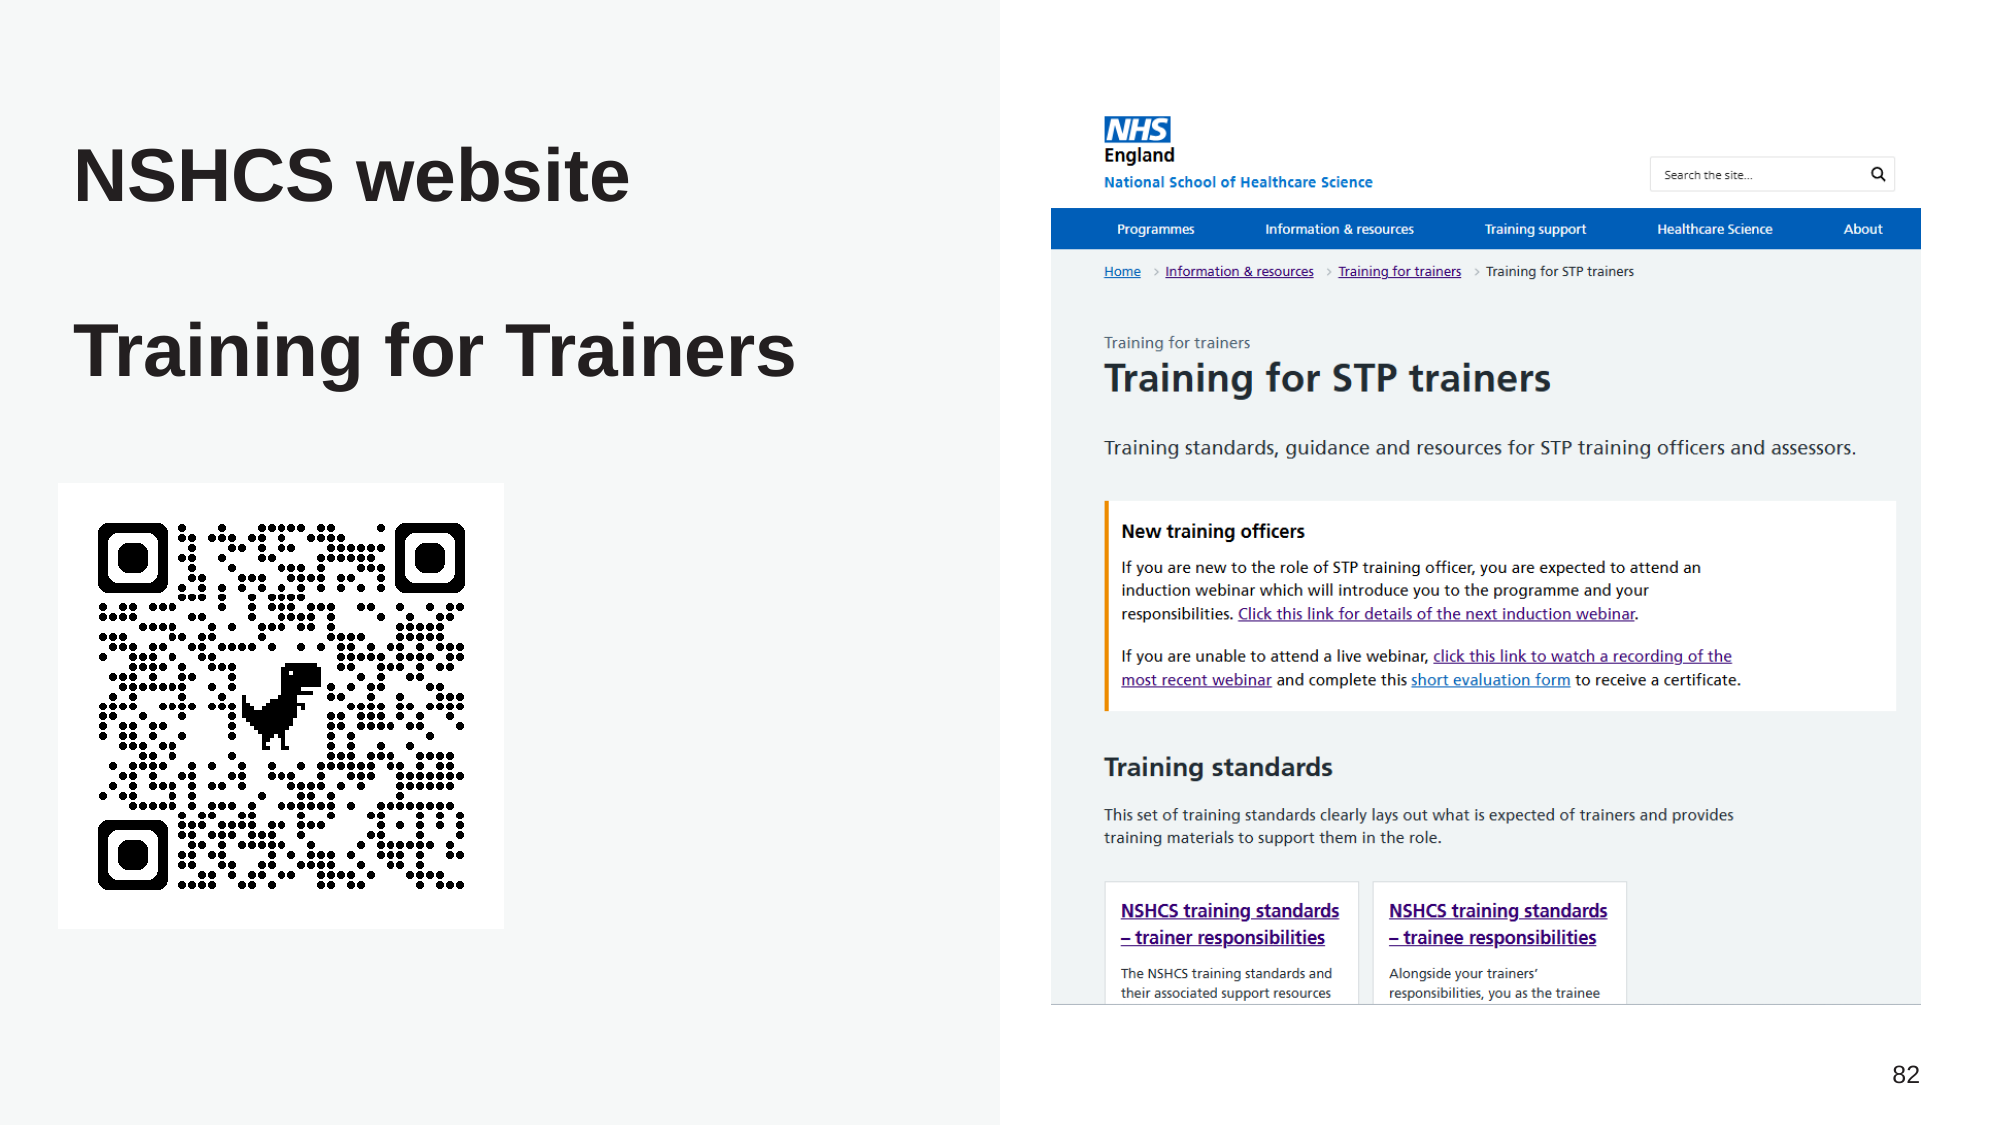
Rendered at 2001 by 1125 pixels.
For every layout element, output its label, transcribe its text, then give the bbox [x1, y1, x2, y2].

title NSHCS website Training for Trainers [58, 121, 864, 636]
picture [1051, 107, 1921, 1005]
picture [58, 483, 504, 929]
